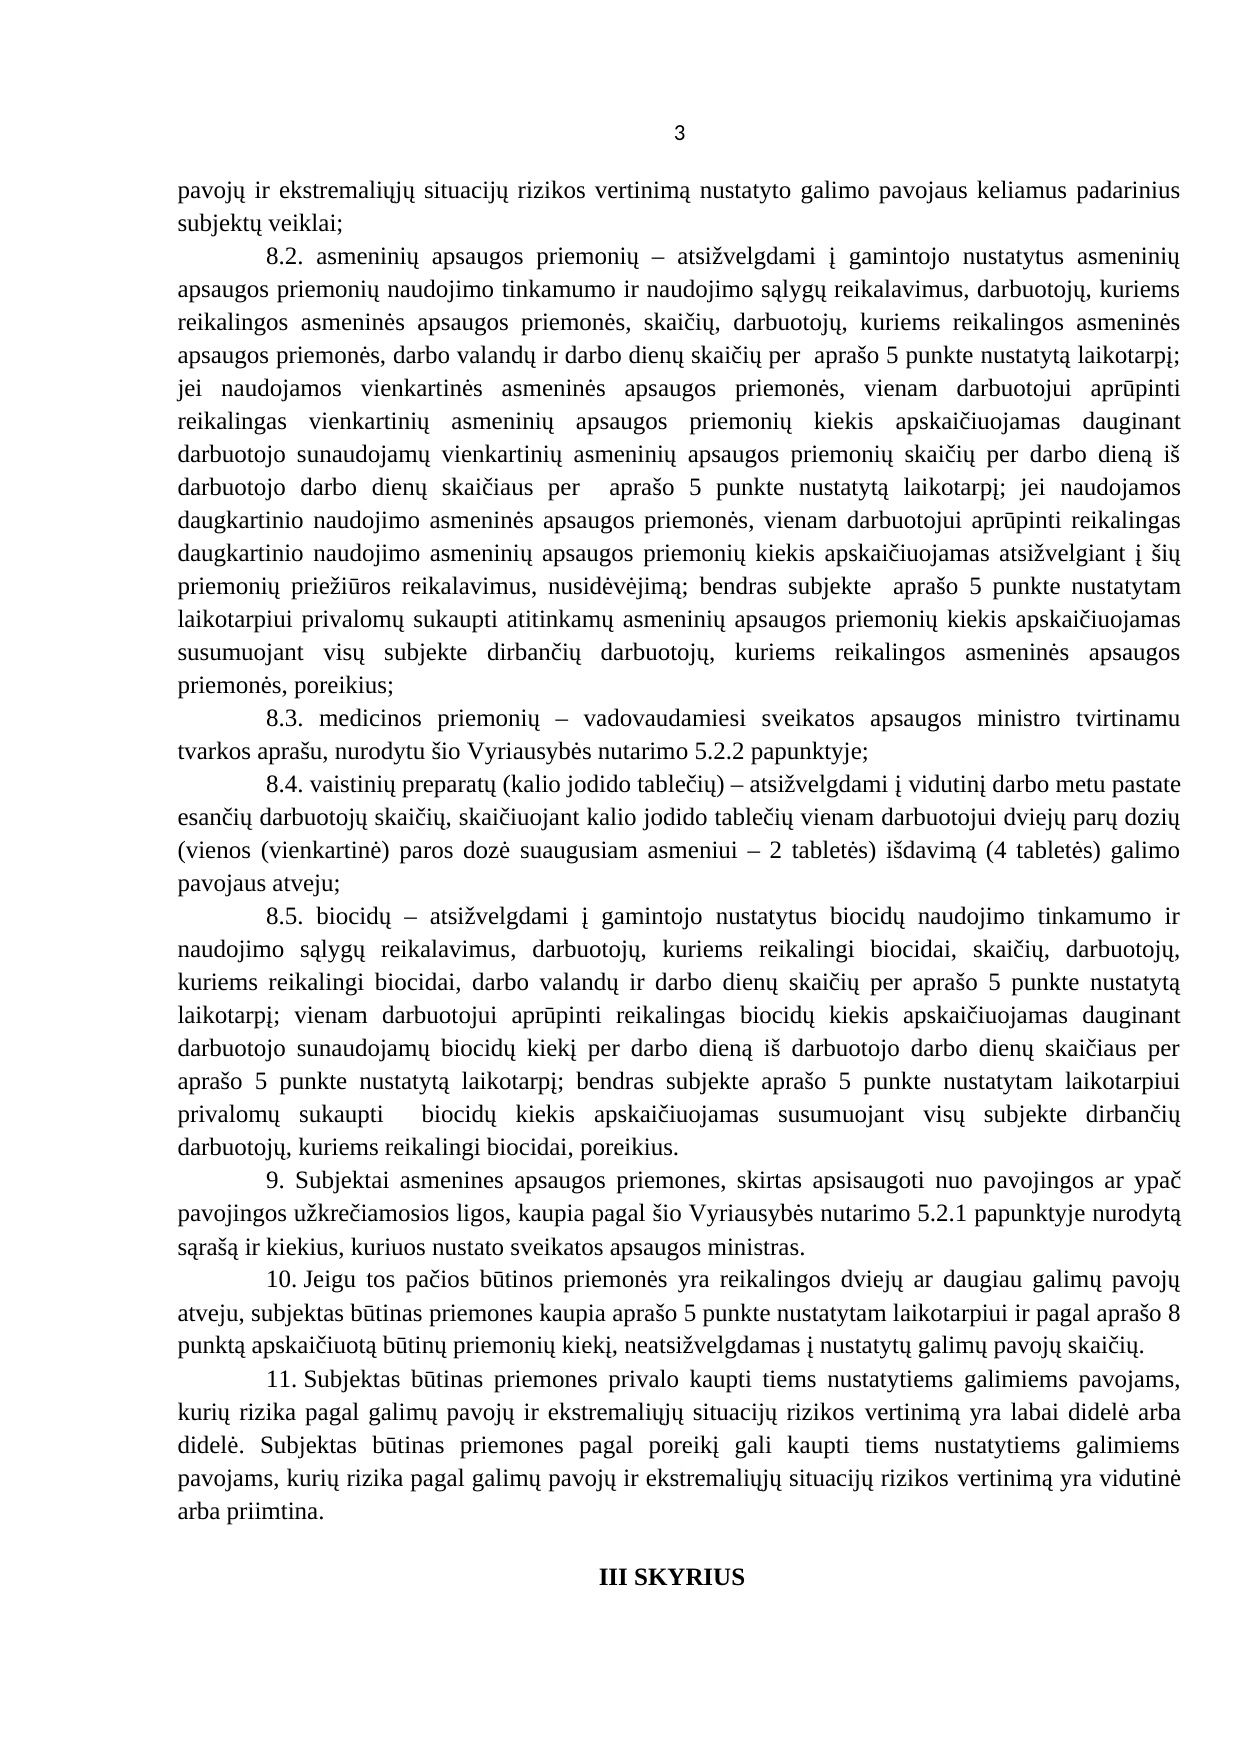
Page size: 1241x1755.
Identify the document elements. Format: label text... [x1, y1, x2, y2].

text 11. Subjektas būtinas priemones privalo kaupti tiems nustatytiems galimiems pavojams, kurių rizika pagal galimų pavojų ir ekstremaliųjų situacijų rizikos vertinimą yra labai didelė arba didelė. Subjektas būtinas priemones pagal poreikį gali kaupti tiems nustatytiems galimiems pavojams, kurių rizika pagal galimų pavojų ir ekstremaliųjų situacijų rizikos vertinimą yra vidutinė arba priimtina. [177, 1364, 1181, 1524]
text 9. Subjektai asmenines apsaugos priemones, skirtas apsisaugoti nuo pavojingos ar ypač pavojingos užkrečiamosios ligos, kaupia pagal šio Vyriausybės nutarimo 5.2.1 papunktyje nurodytą sąrašą ir kiekius, kuriuos nustato sveikatos apsaugos ministras. [177, 1166, 1181, 1260]
text 8.3. medicinos priemonių – vadovaudamiesi sveikatos apsaugos ministro tvirtinamu tvarkos aprašu, nurodytu šio Vyriausybės nutarimo 5.2.2 papunktyje; [177, 703, 1181, 765]
text 8.4. vaistinių preparatų (kalio jodido tablečių) – atsižvelgdami į vidutinį darbo metu pastate esančių darbuotojų skaičių, skaičiuojant kalio jodido tablečių vienam darbuotojui dviejų parų dozių (vienos (vienkartinė) paros dozė suaugusiam asmeniui – 2 tabletės) išdavimą (4 tabletės) galimo pavojaus atveju; [177, 769, 1181, 897]
text 8.5. biocidų – atsižvelgdami į gamintojo nustatytus biocidų naudojimo tinkamumo ir naudojimo sąlygų reikalavimus, darbuotojų, kuriems reikalingi biocidai, skaičių, darbuotojų, kuriems reikalingi biocidai, darbo valandų ir darbo dienų skaičių per aprašo 5 punkte nustatytą laikotarpį; vienam darbuotojui aprūpinti reikalingas biocidų kiekis apskaičiuojamas dauginant darbuotojo sunaudojamų biocidų kiekį per darbo dieną iš darbuotojo darbo dienų skaičiaus per aprašo 5 punkte nustatytą laikotarpį; bendras subjekte aprašo 5 punkte nustatytam laikotarpiui privalomų sukaupti biocidų kiekis apskaičiuojamas susumuojant visų subjekte dirbančių darbuotojų, kuriems reikalingi biocidai, poreikius. [177, 901, 1181, 1161]
text 10. Jeigu tos pačios būtinos priemonės yra reikalingos dviejų ar daugiau galimų pavojų atveju, subjektas būtinas priemones kaupia aprašo 5 punkte nustatytam laikotarpiui ir pagal aprašo 8 punktą apskaičiuotą būtinų priemonių kiekį, neatsižvelgdamas į nustatytų galimų pavojų skaičių. [177, 1264, 1181, 1359]
text III SKYRIUS [162, 1562, 1181, 1591]
text 8.2. asmeninių apsaugos priemonių – atsižvelgdami į gamintojo nustatytus asmeninių apsaugos priemonių naudojimo tinkamumo ir naudojimo sąlygų reikalavimus, darbuotojų, kuriems reikalingos asmeninės apsaugos priemonės, skaičių, darbuotojų, kuriems reikalingos asmeninės apsaugos priemonės, darbo valandų ir darbo dienų skaičių per aprašo 5 punkte nustatytą laikotarpį; jei naudojamos vienkartinės asmeninės apsaugos priemonės, vienam darbuotojui aprūpinti reikalingas vienkartinių asmeninių apsaugos priemonių kiekis apskaičiuojamas dauginant darbuotojo sunaudojamų vienkartinių asmeninių apsaugos priemonių skaičių per darbo dieną iš darbuotojo darbo dienų skaičiaus per aprašo 5 punkte nustatytą laikotarpį; jei naudojamos daugkartinio naudojimo asmeninės apsaugos priemonės, vienam darbuotojui aprūpinti reikalingas daugkartinio naudojimo asmeninių apsaugos priemonių kiekis apskaičiuojamas atsižvelgiant į šių priemonių priežiūros reikalavimus, nusidėvėjimą; bendras subjekte aprašo 5 punkte nustatytam laikotarpiui privalomų sukaupti atitinkamų asmeninių apsaugos priemonių kiekis apskaičiuojamas susumuojant visų subjekte dirbančių darbuotojų, kuriems reikalingos asmeninės apsaugos priemonės, poreikius; [177, 241, 1181, 699]
text pavojų ir ekstremaliųjų situacijų rizikos vertinimą nustatyto galimo pavojaus keliamus padarinius subjektų veiklai; [177, 175, 1181, 237]
